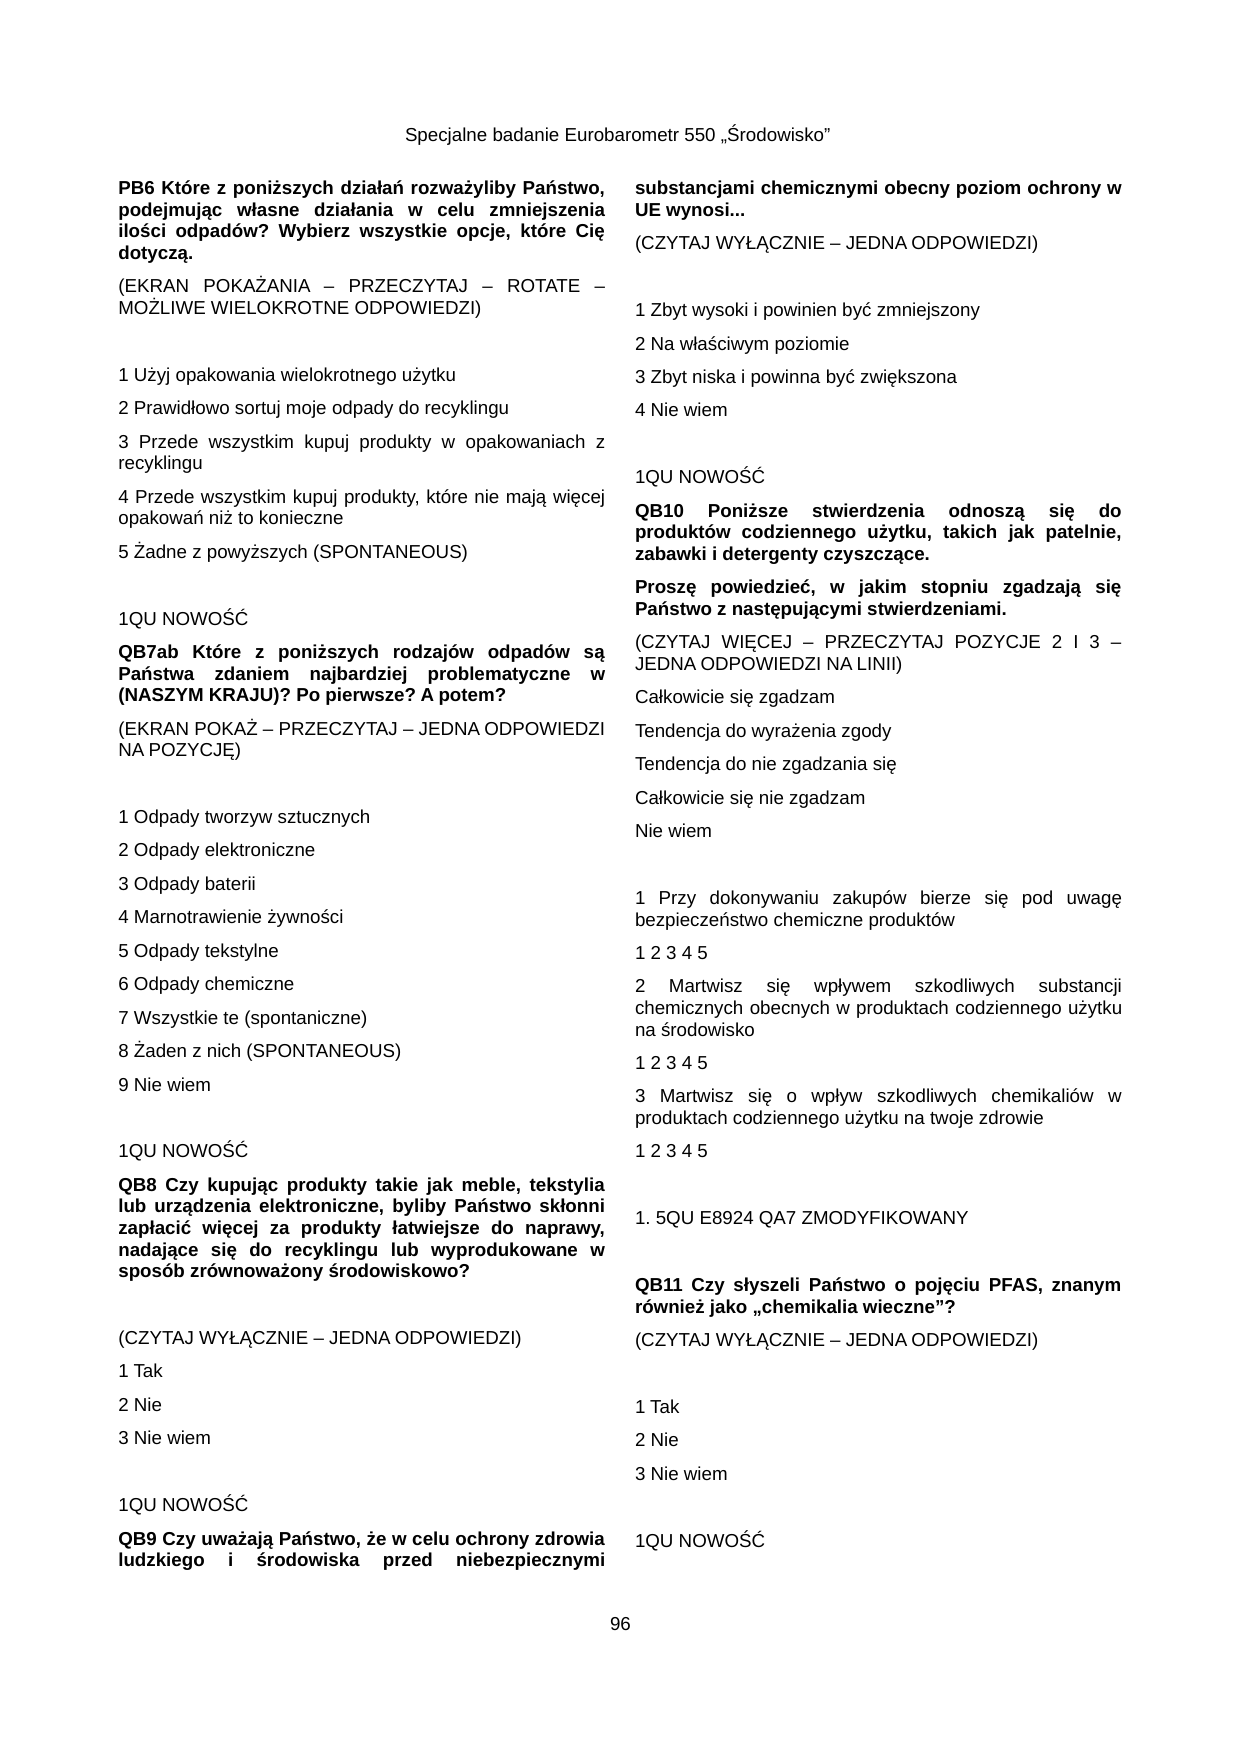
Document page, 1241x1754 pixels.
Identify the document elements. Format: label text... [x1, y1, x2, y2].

text 1QU NOWOŚĆ [635, 466, 1122, 488]
text 1 Tak [635, 1396, 1122, 1417]
text 1 2 3 4 5 [635, 1140, 1122, 1162]
text 1. 5QU E8924 QA7 ZMODYFIKOWANY [635, 1207, 1122, 1229]
text (CZYTAJ WYŁĄCZNIE – JEDNA ODPOWIEDZI) [635, 232, 1122, 254]
text 2 Martwisz się wpływem szkodliwych substancji chemicznych obecnych w produktach codziennego użytku na środowisko [635, 975, 1122, 1040]
text 2 Odpady elektroniczne [118, 839, 605, 861]
text 1 2 3 4 5 [635, 942, 1122, 963]
text 1QU NOWOŚĆ [635, 1529, 1122, 1551]
text Tendencja do nie zgadzania się [635, 753, 1122, 774]
text 9 Nie wiem [118, 1073, 605, 1095]
text 1 Przy dokonywaniu zakupów bierze się pod uwagę bezpieczeństwo chemiczne produktów [635, 887, 1122, 930]
text 1 Tak [118, 1360, 605, 1382]
text 2 Prawidłowo sortuj moje odpady do recyklingu [118, 397, 605, 419]
text 3 Odpady baterii [118, 873, 605, 894]
text 4 Nie wiem [635, 399, 1122, 421]
text 3 Przede wszystkim kupuj produkty w opakowaniach z recyklingu [118, 431, 605, 474]
text 1QU NOWOŚĆ [118, 1140, 605, 1162]
text 4 Marnotrawienie żywności [118, 906, 605, 928]
text Nie wiem [635, 820, 1122, 841]
text QB11 Czy słyszeli Państwo o pojęciu PFAS, znanym również jako „chemikalia wieczne”? [635, 1274, 1122, 1317]
text 1 Zbyt wysoki i powinien być zmniejszony [635, 299, 1122, 321]
text Proszę powiedzieć, w jakim stopniu zgadzają się Państwo z następującymi stwierdzeniami. [635, 576, 1122, 619]
text 3 Nie wiem [635, 1463, 1122, 1484]
text Tendencja do wyrażenia zgody [635, 719, 1122, 741]
text 2 Na właściwym poziomie [635, 332, 1122, 354]
text (CZYTAJ WYŁĄCZNIE – JEDNA ODPOWIEDZI) [118, 1327, 605, 1348]
text 3 Zbyt niska i powinna być zwiększona [635, 366, 1122, 387]
text QB9 Czy uważają Państwo, że w celu ochrony zdrowia ludzkiego i środowiska przed niebezpiecznymi [118, 1527, 605, 1571]
text QB10 Poniższe stwierdzenia odnoszą się do produktów codziennego użytku, takich jak patelnie, zabawki i detergenty czyszczące. [635, 499, 1122, 564]
text substancjami chemicznymi obecny poziom ochrony w UE wynosi... [635, 177, 1122, 220]
text 2 Nie [635, 1429, 1122, 1451]
text 5 Żadne z powyższych (SPONTANEOUS) [118, 541, 605, 562]
text 1QU NOWOŚĆ [118, 1494, 605, 1516]
text Całkowicie się zgadzam [635, 686, 1122, 708]
text 4 Przede wszystkim kupuj produkty, które nie mają więcej opakowań niż to konieczne [118, 486, 605, 529]
text 1 2 3 4 5 [635, 1052, 1122, 1073]
text PB6 Które z poniższych działań rozważyliby Państwo, podejmując własne działania w celu zmniejszenia ilości odpadów? Wybierz wszystkie opcje, które Cię dotyczą. [118, 177, 605, 263]
text Całkowicie się nie zgadzam [635, 786, 1122, 808]
text 1 Odpady tworzyw sztucznych [118, 806, 605, 827]
text QB7ab Które z poniższych rodzajów odpadów są Państwa zdaniem najbardziej problematyczne w (NASZYM KRAJU)? Po pierwsze? A potem? [118, 641, 605, 706]
text 3 Nie wiem [118, 1427, 605, 1449]
text (EKRAN POKAŻ – PRZECZYTAJ – JEDNA ODPOWIEDZI NA POZYCJĘ) [118, 717, 605, 761]
text 7 Wszystkie te (spontaniczne) [118, 1006, 605, 1028]
text QB8 Czy kupując produkty takie jak meble, tekstylia lub urządzenia elektroniczne, byliby Państwo skłonni zapłacić więcej za produkty łatwiejsze do naprawy, nadające się do recyklingu lub wyprodukowane w sposób zrównoważony środowiskowo? [118, 1174, 605, 1281]
text 1 Użyj opakowania wielokrotnego użytku [118, 364, 605, 385]
text 5 Odpady tekstylne [118, 939, 605, 961]
text 2 Nie [118, 1394, 605, 1415]
text (CZYTAJ WIĘCEJ – PRZECZYTAJ POZYCJE 2 I 3 – JEDNA ODPOWIEDZI NA LINII) [635, 631, 1122, 674]
text 8 Żaden z nich (SPONTANEOUS) [118, 1040, 605, 1061]
text 6 Odpady chemiczne [118, 973, 605, 994]
text (EKRAN POKAŻANIA – PRZECZYTAJ – ROTATE – MOŻLIWE WIELOKROTNE ODPOWIEDZI) [118, 275, 605, 318]
text (CZYTAJ WYŁĄCZNIE – JEDNA ODPOWIEDZI) [635, 1329, 1122, 1351]
text 1QU NOWOŚĆ [118, 607, 605, 629]
text 3 Martwisz się o wpływ szkodliwych chemikaliów w produktach codziennego użytku na twoje zdrowie [635, 1085, 1122, 1128]
